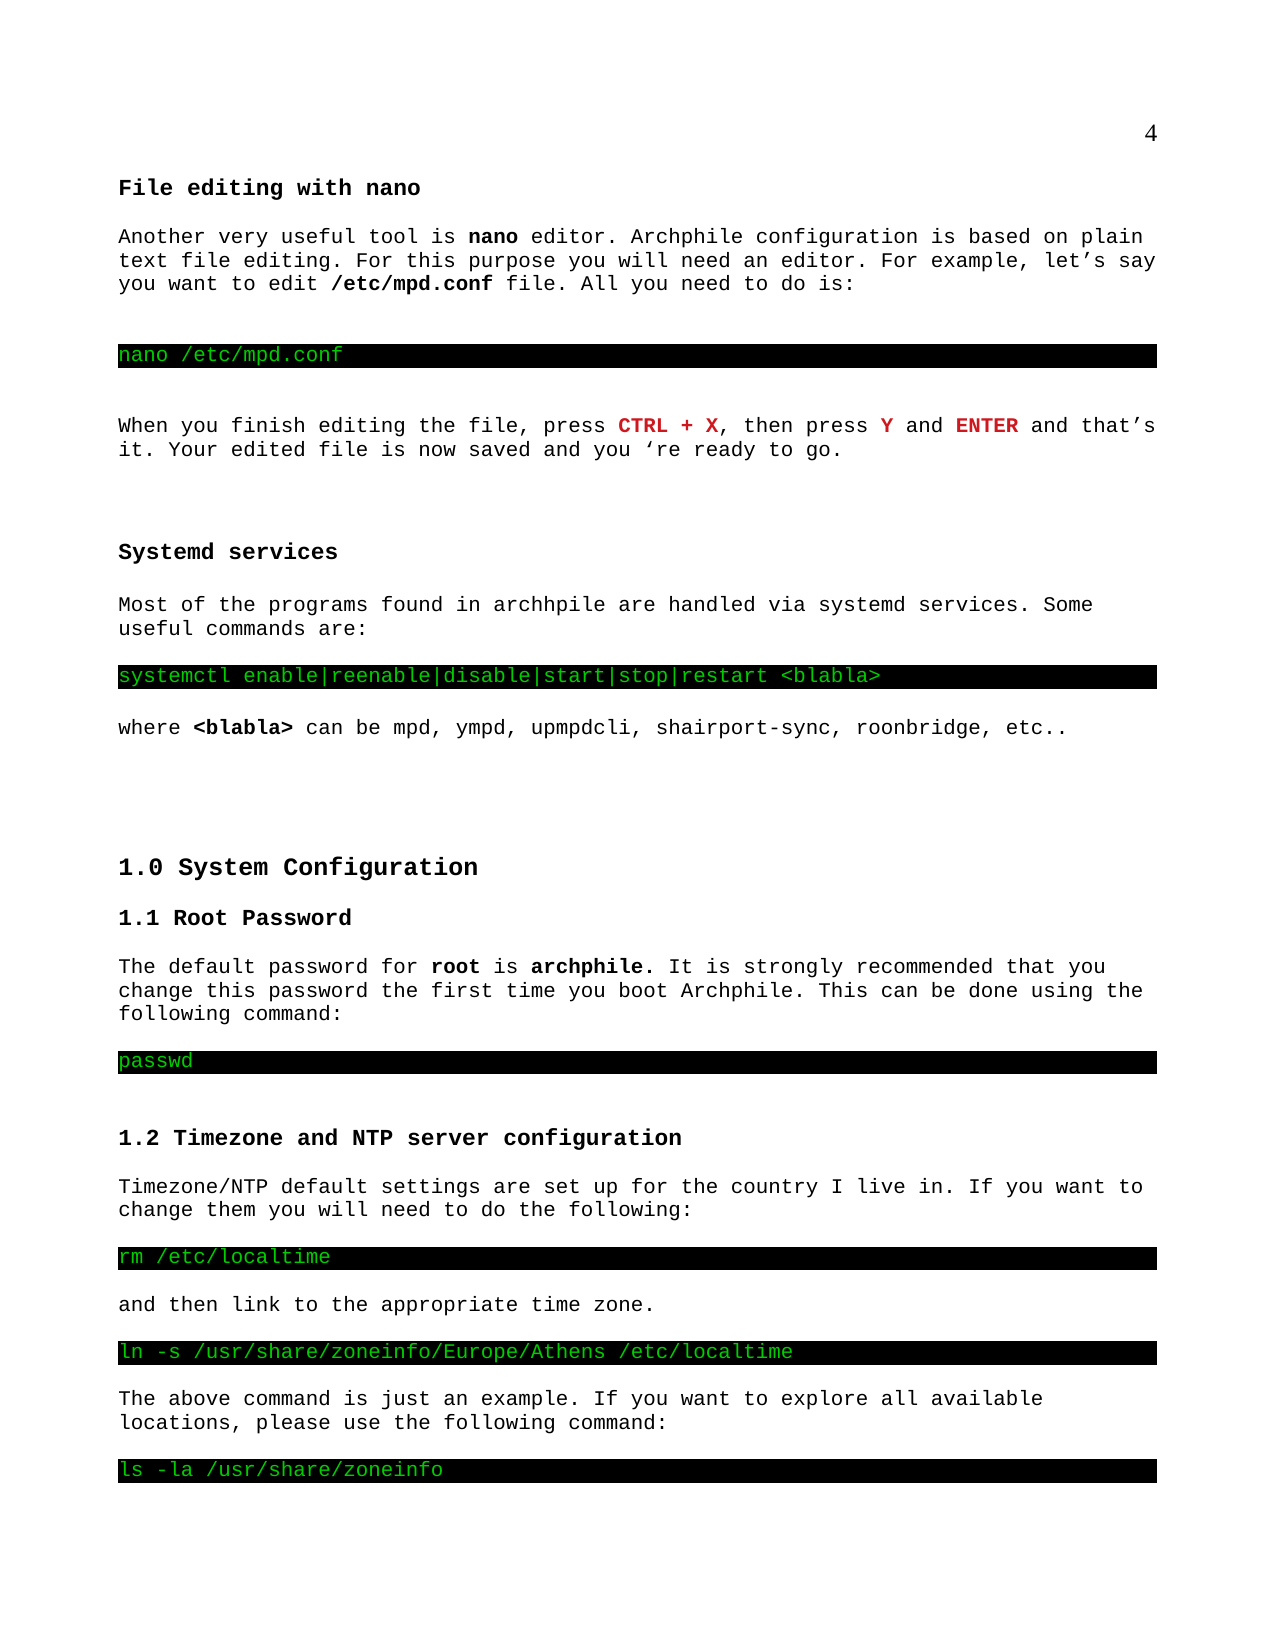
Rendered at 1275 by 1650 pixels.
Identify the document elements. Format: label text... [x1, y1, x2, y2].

text Most of the programs found in archhpile are handled via systemd services. Some useful commands are: [118, 594, 1157, 642]
text Systemd services [118, 540, 1157, 566]
text The above command is just an example. If you want to explore all available locations, please use the following command: [118, 1388, 1157, 1436]
text nano /etc/mpd.conf [118, 344, 1157, 368]
text ls -la /usr/share/zoneinfo [118, 1459, 1157, 1483]
text systemctl enable|reenable|disable|start|stop|restart <blabla> [118, 665, 1157, 689]
text where <blabla> can be mpd, ympd, upmpdcli, shairport-sync, roonbridge, etc.. [118, 717, 1157, 741]
text When you finish editing the file, press CTRL + X, then press Y and ENTER and that’s it. Your edited file is now saved and you ‘re ready to go. [118, 415, 1157, 462]
text and then link to the appropriate time zone. [118, 1294, 1157, 1317]
text ln -s /usr/share/zoneinfo/Europe/Athens /etc/localtime [118, 1341, 1157, 1365]
text File editing with nano [118, 176, 1157, 202]
text 1.1 Root Password [118, 906, 1157, 932]
text rm /etc/localtime [118, 1247, 1157, 1270]
text Timezone/NTP default settings are set up for the country I live in. If you want to change them you will need to do the following: [118, 1176, 1157, 1223]
text 1.0 System Configuration [118, 854, 1157, 883]
text Another very useful tool is nano editor. Archphile configuration is based on plain text file editing. For this purpose you will need an editor. For example, let’s say you want to edit /etc/mpd.conf file. All you need to do is: [118, 226, 1157, 297]
text The default password for root is archphile. It is strongly recommended that you change this password the first time you boot Archphile. This can be done using the following command: [118, 956, 1157, 1027]
text 1.2 Timezone and NTP server configuration [118, 1126, 1157, 1152]
text passwd [118, 1051, 1157, 1074]
